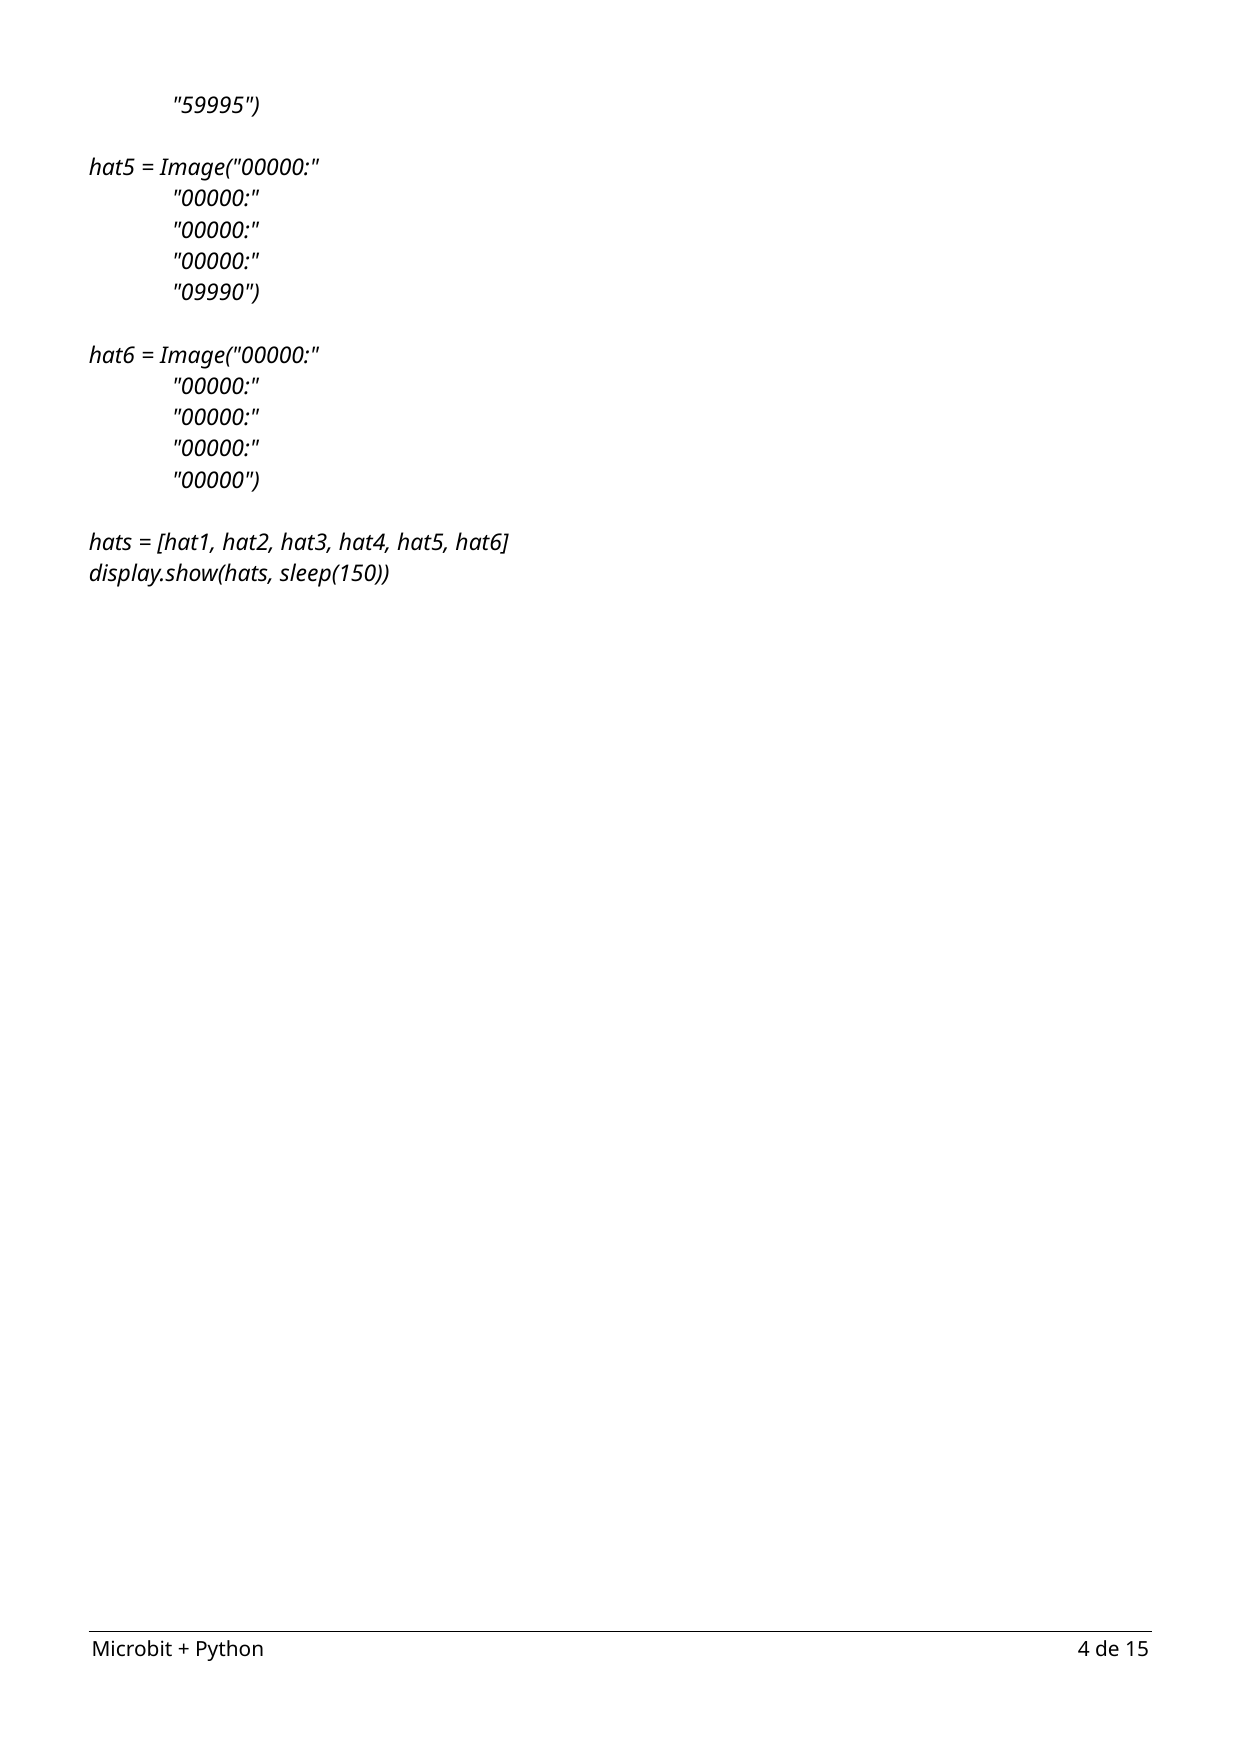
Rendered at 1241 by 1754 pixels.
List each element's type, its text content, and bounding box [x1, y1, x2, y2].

text "00000:" [88, 401, 1152, 432]
text "00000:" [88, 245, 1152, 276]
text "00000:" [88, 370, 1152, 401]
text "00000:" [88, 182, 1152, 213]
text hat6 = Image("00000:" [88, 338, 1152, 370]
text hat5 = Image("00000:" [88, 151, 1152, 182]
text display.show(hats, sleep(150)) [88, 557, 1152, 588]
text "09990") [88, 276, 1152, 307]
text "59995") [88, 88, 1152, 120]
text "00000:" [88, 213, 1152, 245]
text "00000") [88, 463, 1152, 495]
text "00000:" [88, 432, 1152, 463]
text hats = [hat1, hat2, hat3, hat4, hat5, hat6] [88, 526, 1152, 557]
